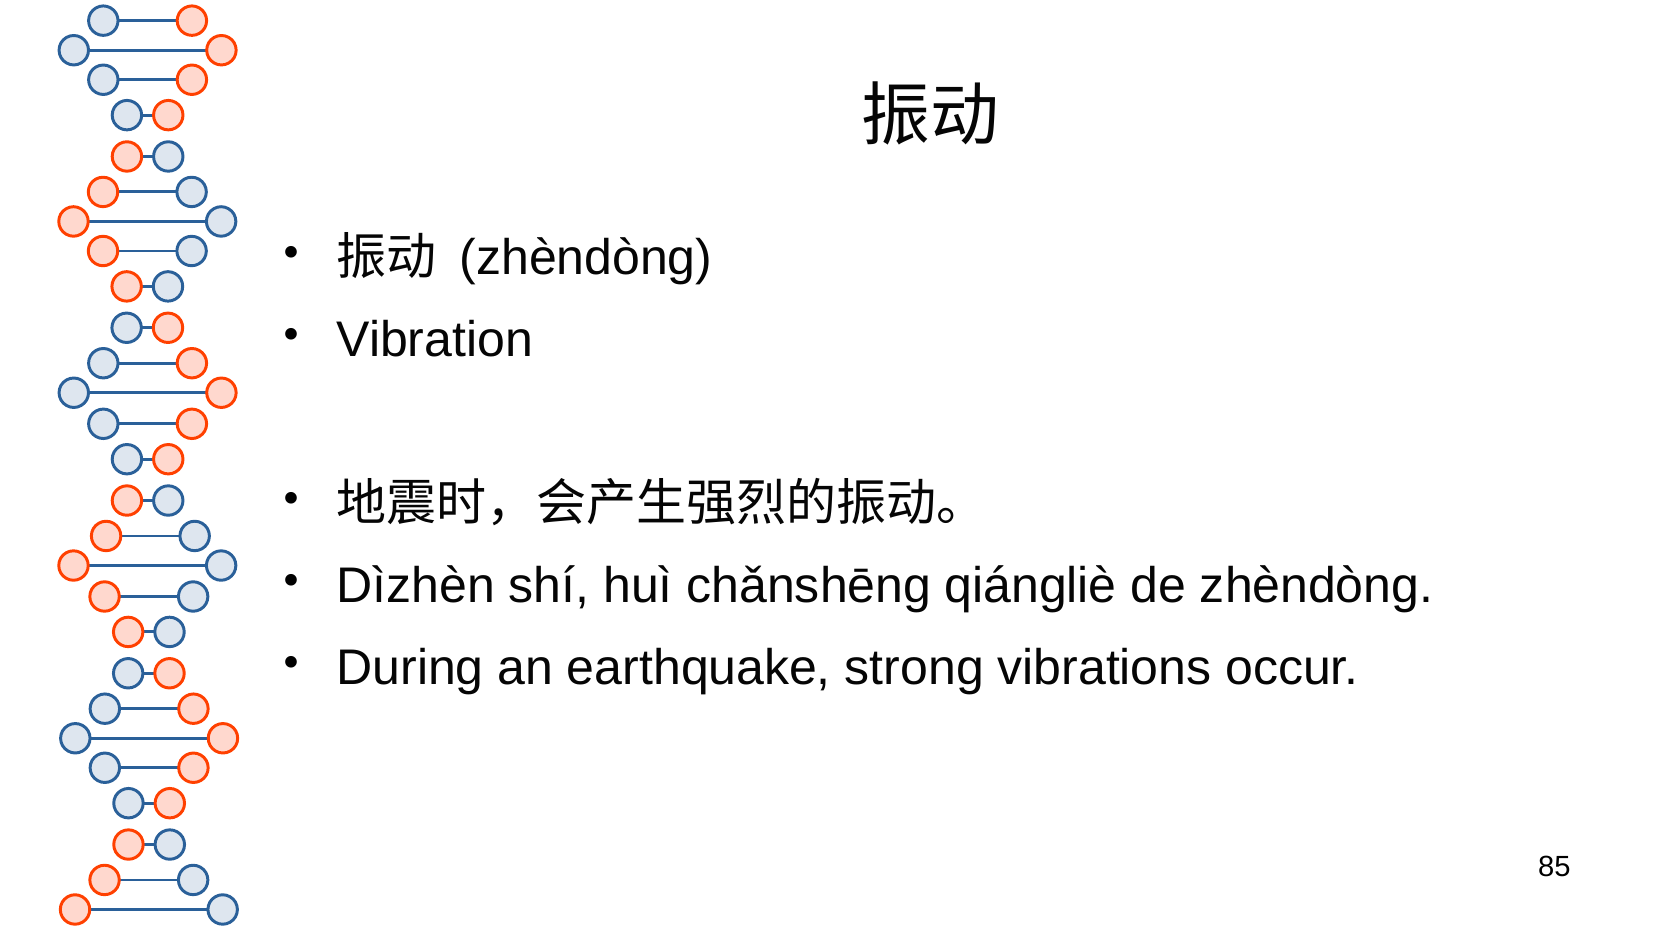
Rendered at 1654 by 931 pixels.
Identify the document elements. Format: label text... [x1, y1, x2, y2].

list 振动 (zhèndòng) Vibration 地震时，会产生强烈的振动。 Dìzhèn shí, huì chǎnshēng qiángliè de zhèndòng. During an earthquake, strong vibrations occur. [265, 224, 1595, 764]
title 振动 [265, 35, 1595, 189]
